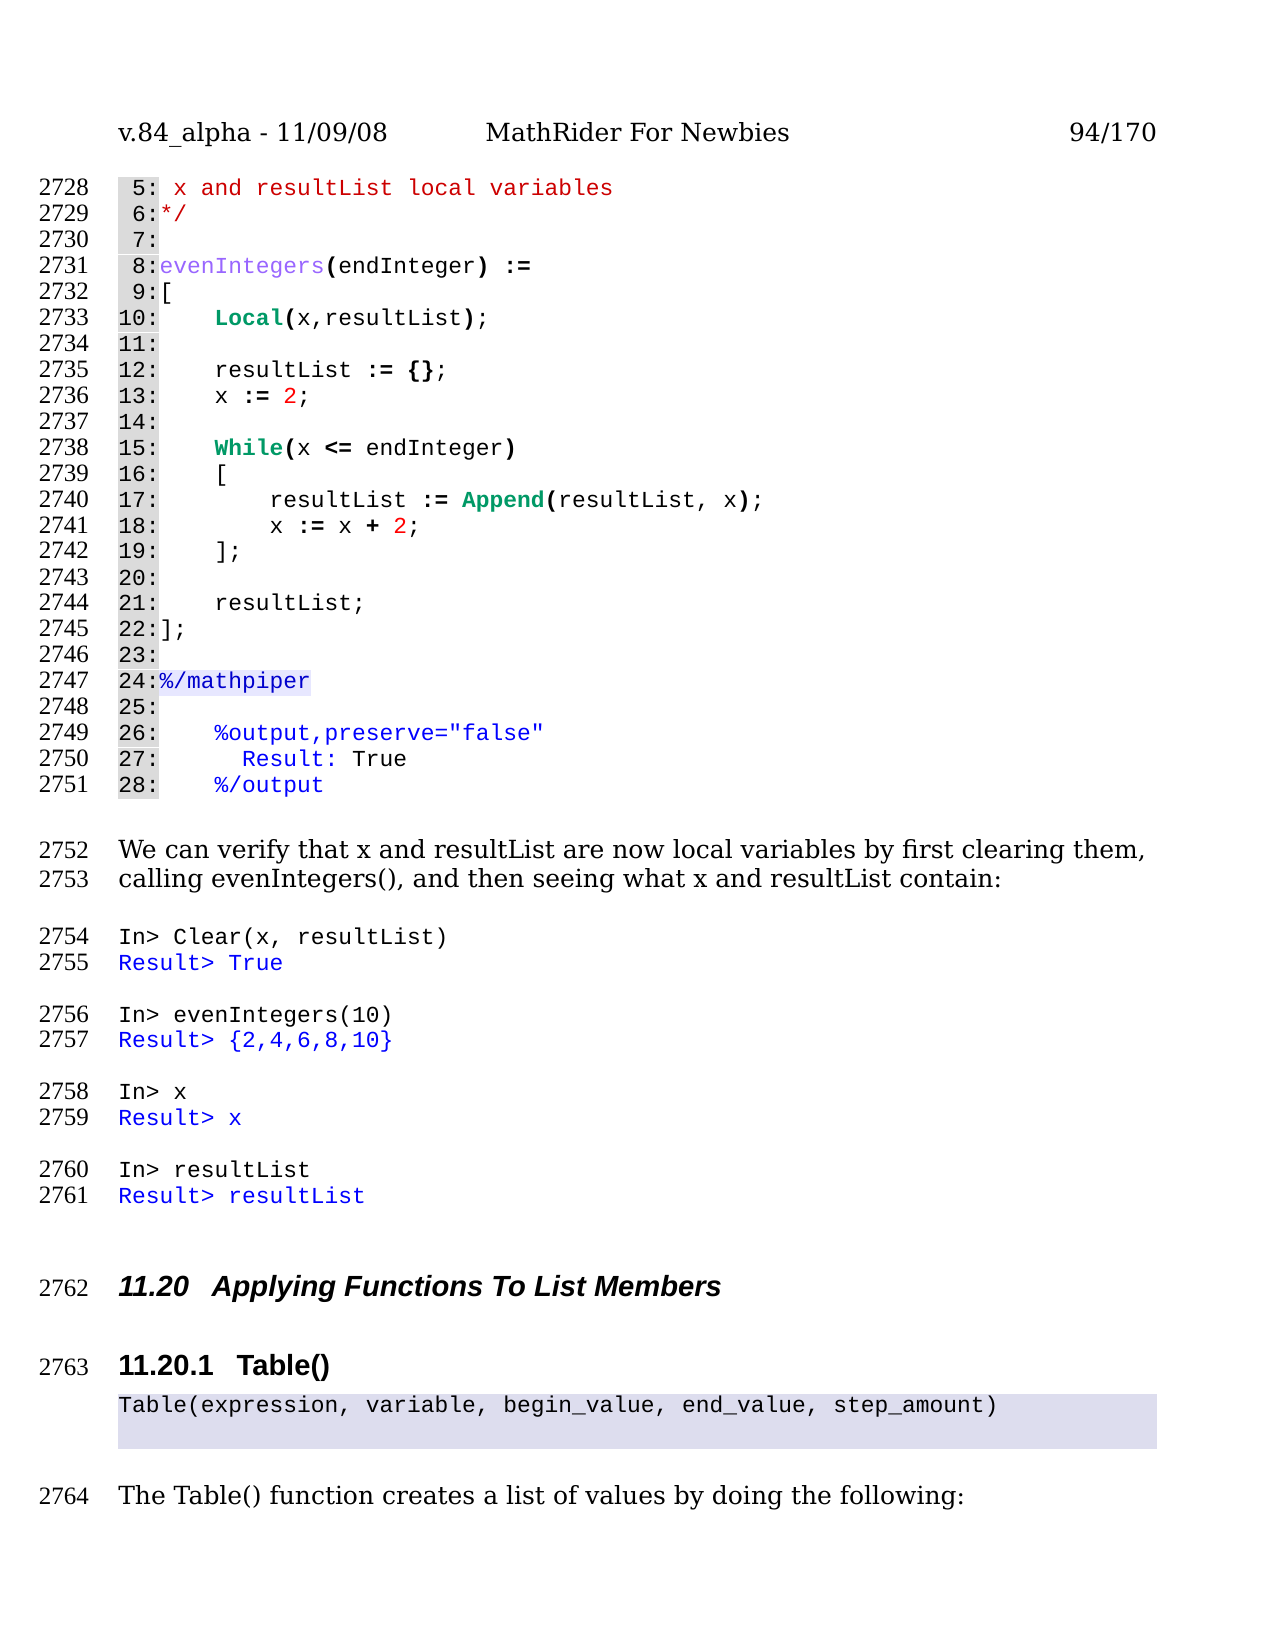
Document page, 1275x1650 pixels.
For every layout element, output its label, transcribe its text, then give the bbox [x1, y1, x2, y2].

text 8:evenIntegers(endInteger) := [118, 254, 1157, 281]
text 26: %output,preserve="false" [118, 721, 1157, 747]
text Result> True [118, 951, 1157, 977]
subtitle Applying Functions To List Members [118, 1269, 1157, 1303]
text In> evenIntegers(10) [118, 1003, 1157, 1029]
text 5: x and resultList local variables [118, 177, 1157, 203]
text 16: [ [118, 462, 1157, 488]
text 25: [118, 696, 1157, 721]
text 9:[ [118, 281, 1157, 306]
text 23: [118, 644, 1157, 669]
text In> x [118, 1081, 1157, 1107]
text We can verify that x and resultList are now local variables by first clearing them, calling evenIntegers(), and then seeing what x and resultList contain: [118, 835, 1157, 893]
text 11: [118, 332, 1157, 358]
text 15: While(x <= endInteger) [118, 436, 1157, 462]
text 21: resultList; [118, 592, 1157, 618]
text 7: [118, 229, 1157, 254]
subtitle Table() [118, 1348, 1157, 1381]
text 6:*/ [118, 203, 1157, 229]
text Result> resultList [118, 1184, 1157, 1210]
text In> resultList [118, 1158, 1157, 1184]
text 13: x := 2; [118, 384, 1157, 410]
text In> Clear(x, resultList) [118, 925, 1157, 951]
text 10: Local(x,resultList); [118, 306, 1157, 332]
text 12: resultList := {}; [118, 358, 1157, 384]
text 17: resultList := Append(resultList, x); [118, 488, 1157, 514]
text Result> {2,4,6,8,10} [118, 1029, 1157, 1055]
text 18: x := x + 2; [118, 514, 1157, 540]
text 14: [118, 410, 1157, 436]
text Result> x [118, 1107, 1157, 1133]
text 27: Result: True [118, 747, 1157, 773]
text 24:%/mathpiper [118, 669, 1157, 696]
table_header Table(expression, variable, begin_value, end_value, step_amount) [118, 1394, 1157, 1449]
text 28: %/output [118, 773, 1157, 799]
text 20: [118, 566, 1157, 592]
text 19: ]; [118, 540, 1157, 566]
text The Table() function creates a list of values by doing the following: [118, 1481, 1157, 1510]
text 22:]; [118, 618, 1157, 644]
